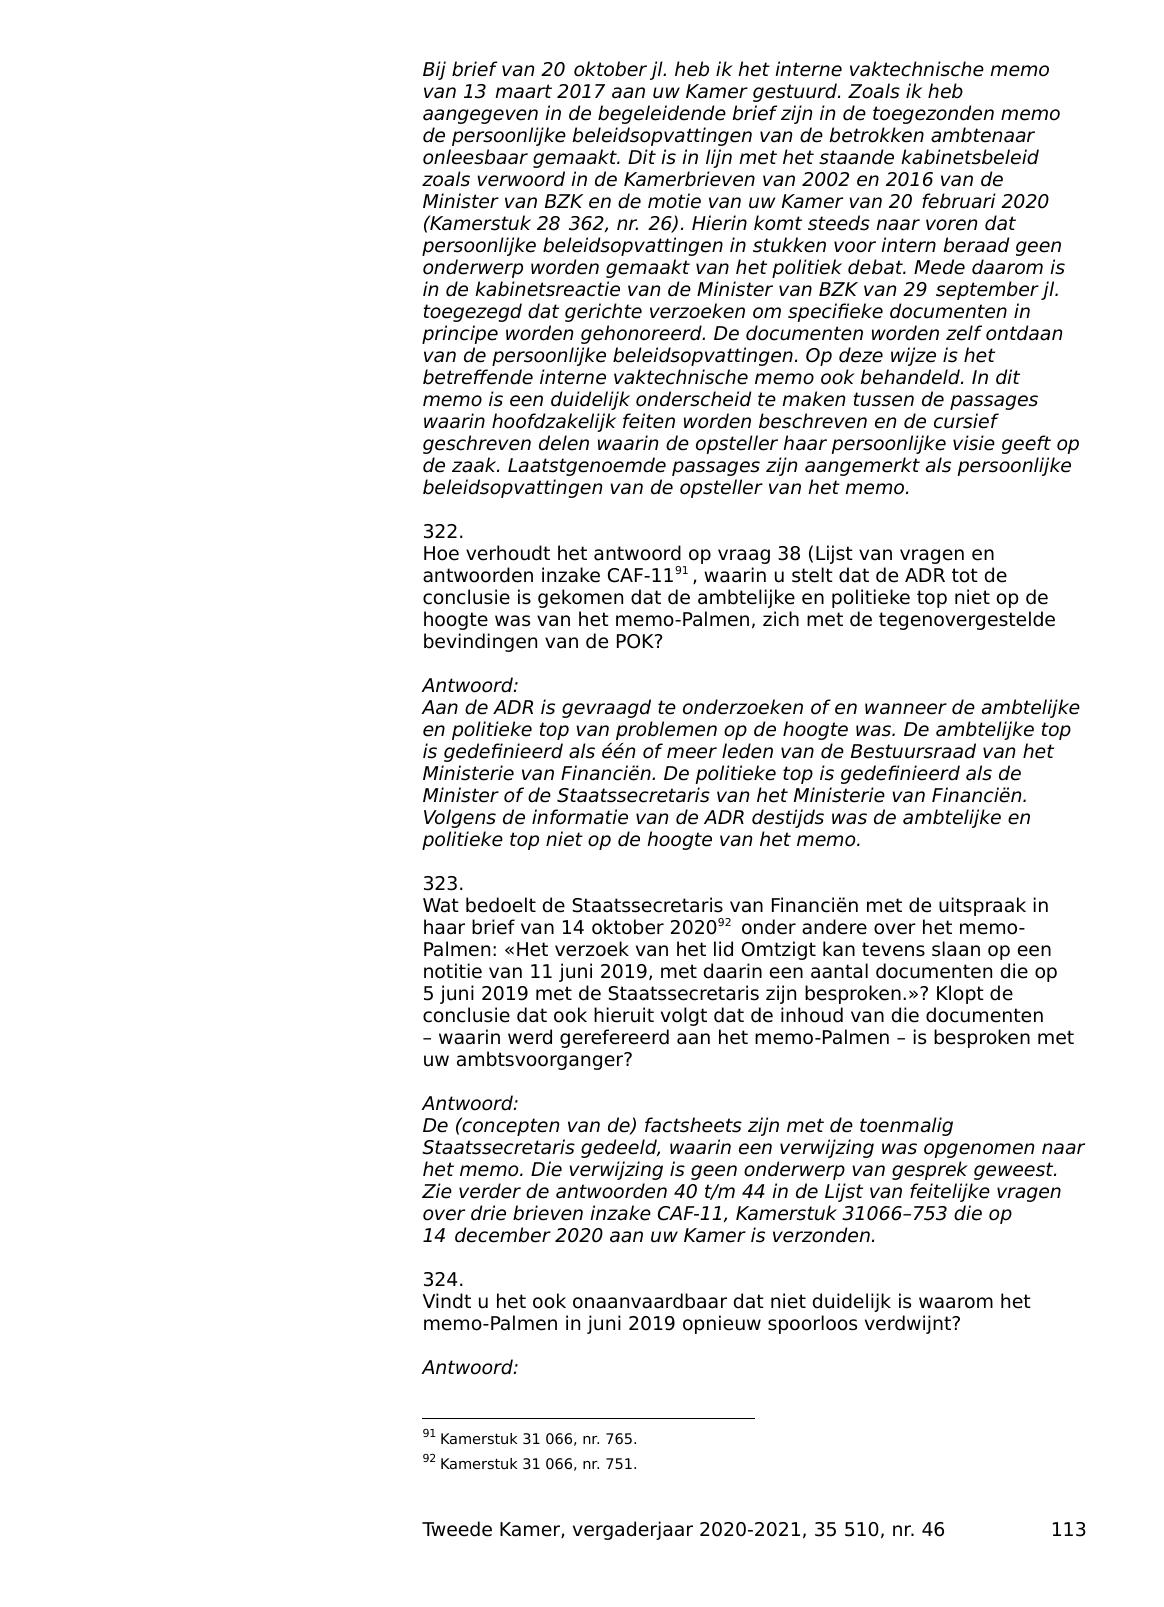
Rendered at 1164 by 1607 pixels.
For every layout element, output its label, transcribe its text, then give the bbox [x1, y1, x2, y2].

text Bij brief van 20 oktober jl. heb ik het interne vaktechnische memo van 13 maart 2017 aan uw Kamer gestuurd. Zoals ik heb aangegeven in de begeleidende brief zijn in de toegezonden memo de persoonlijke beleidsopvattingen van de betrokken ambtenaar onleesbaar gemaakt. Dit is in lijn met het staande kabinetsbeleid zoals verwoord in de Kamerbrieven van 2002 en 2016 van de Minister van BZK en de motie van uw Kamer van 20 februari 2020 (Kamerstuk 28 362, nr. 26). Hierin komt steeds naar voren dat persoonlijke beleidsopvattingen in stukken voor intern beraad geen onderwerp worden gemaakt van het politiek debat. Mede daarom is in de kabinetsreactie van de Minister van BZK van 29 september jl. toegezegd dat gerichte verzoeken om specifieke documenten in principe worden gehonoreerd. De documenten worden zelf ontdaan van de persoonlijke beleidsopvattingen. Op deze wijze is het betreffende interne vaktechnische memo ook behandeld. In dit memo is een duidelijk onderscheid te maken tussen de passages waarin hoofdzakelijk feiten worden beschreven en de cursief geschreven delen waarin de opsteller haar persoonlijke visie geeft op de zaak. Laatstgenoemde passages zijn aangemerkt als persoonlijke beleidsopvattingen van de opsteller van het memo. [422, 59, 1087, 499]
text 322. [422, 521, 1087, 543]
text Kamerstuk 31 066, nr. 765. [422, 1427, 1087, 1449]
text Wat bedoelt de Staatssecretaris van Financiën met de uitspraak in haar brief van 14 oktober 2020 onder andere over het memo-Palmen: «Het verzoek van het lid Omtzigt kan tevens slaan op een notitie van 11 juni 2019, met daarin een aantal documenten die op 5 juni 2019 met de Staatssecretaris zijn besproken.»? Klopt de conclusie dat ook hieruit volgt dat de inhoud van die documenten – waarin werd gerefereerd aan het memo-Palmen – is besproken met uw ambtsvoorganger? [422, 895, 1087, 1071]
text Antwoord: [422, 1357, 1087, 1379]
text 324. [422, 1269, 1087, 1291]
text Hoe verhoudt het antwoord op vraag 38 (Lijst van vragen en antwoorden inzake CAF-11, waarin u stelt dat de ADR tot de conclusie is gekomen dat de ambtelijke en politieke top niet op de hoogte was van het memo-Palmen, zich met de tegenovergestelde bevindingen van de POK? [422, 543, 1087, 653]
text De (concepten van de) factsheets zijn met de toenmalig Staatssecretaris gedeeld, waarin een verwijzing was opgenomen naar het memo. Die verwijzing is geen onderwerp van gesprek geweest. Zie verder de antwoorden 40 t/m 44 in de Lijst van feitelijke vragen over drie brieven inzake CAF-11, Kamerstuk 31066–753 die op 14 december 2020 aan uw Kamer is verzonden. [422, 1115, 1087, 1247]
text Kamerstuk 31 066, nr. 751. [422, 1452, 1087, 1474]
text Antwoord: [422, 1093, 1087, 1115]
text 323. [422, 873, 1087, 895]
text Vindt u het ook onaanvaardbaar dat niet duidelijk is waarom het memo-Palmen in juni 2019 opnieuw spoorloos verdwijnt? [422, 1291, 1087, 1335]
text Antwoord: [422, 675, 1087, 697]
text Aan de ADR is gevraagd te onderzoeken of en wanneer de ambtelijke en politieke top van problemen op de hoogte was. De ambtelijke top is gedefinieerd als één of meer leden van de Bestuursraad van het Ministerie van Financiën. De politieke top is gedefinieerd als de Minister of de Staatssecretaris van het Ministerie van Financiën. Volgens de informatie van de ADR destijds was de ambtelijke en politieke top niet op de hoogte van het memo. [422, 697, 1087, 851]
